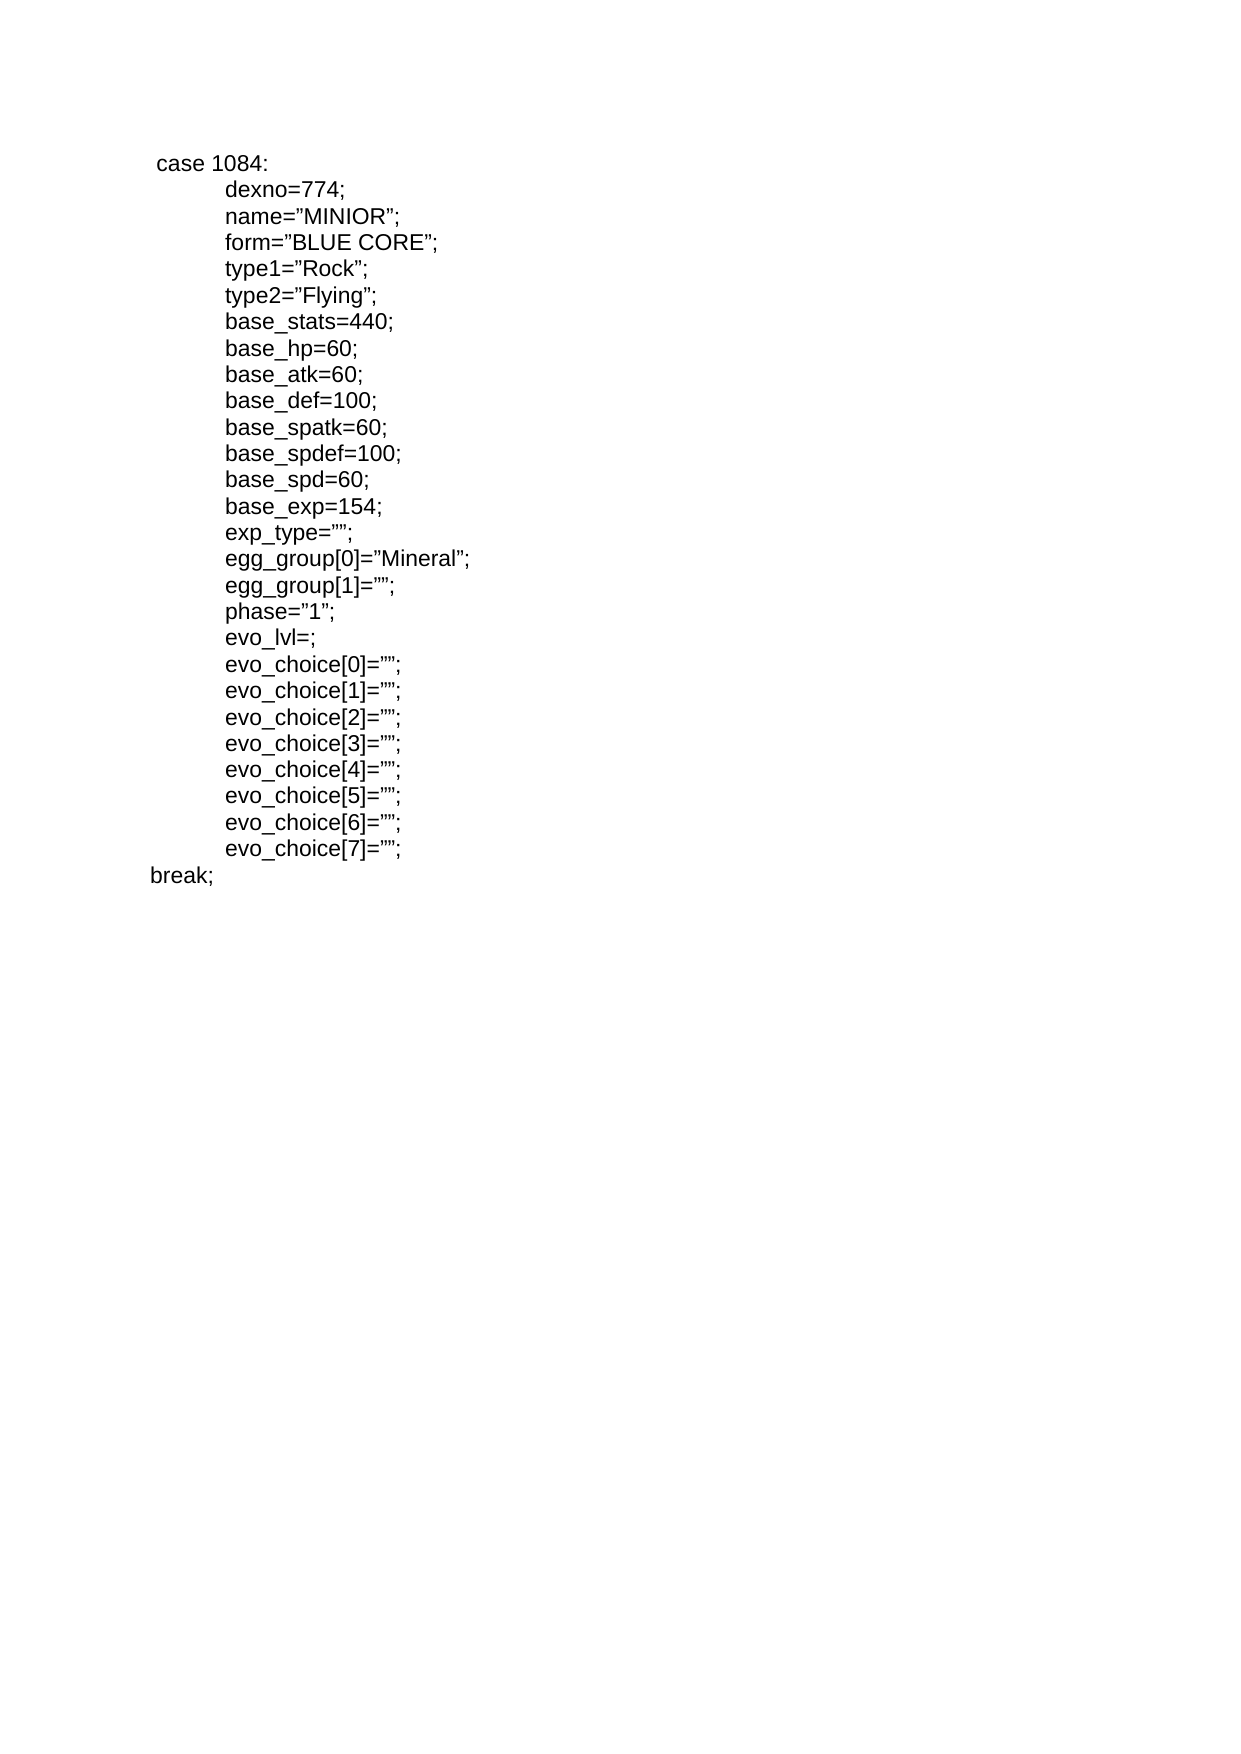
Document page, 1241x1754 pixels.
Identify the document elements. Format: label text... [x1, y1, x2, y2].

text egg_group[0]=”Mineral”; [150, 545, 1090, 572]
text evo_choice[5]=””; [150, 782, 1090, 809]
text evo_choice[6]=””; [150, 809, 1090, 835]
text base_exp=154; [150, 493, 1090, 519]
text base_atk=60; [150, 361, 1090, 387]
text evo_choice[4]=””; [150, 756, 1090, 782]
text phase=”1”; [150, 598, 1090, 624]
text egg_group[1]=””; [150, 572, 1090, 598]
text type1=”Rock”; [150, 255, 1090, 282]
text break; [150, 862, 1090, 888]
text base_def=100; [150, 387, 1090, 413]
text evo_lvl=; [150, 624, 1090, 651]
text exp_type=””; [150, 519, 1090, 545]
text form=”BLUE CORE”; [150, 229, 1090, 255]
text base_spatk=60; [150, 413, 1090, 440]
text evo_choice[0]=””; [150, 651, 1090, 677]
text evo_choice[1]=””; [150, 677, 1090, 703]
text case 1084: [150, 150, 1090, 176]
text base_spd=60; [150, 466, 1090, 493]
text name=”MINIOR”; [150, 203, 1090, 229]
text dexno=774; [150, 176, 1090, 203]
text evo_choice[2]=””; [150, 703, 1090, 730]
text type2=”Flying”; [150, 282, 1090, 308]
text base_stats=440; [150, 308, 1090, 334]
text base_spdef=100; [150, 440, 1090, 466]
text evo_choice[7]=””; [150, 835, 1090, 862]
text evo_choice[3]=””; [150, 730, 1090, 756]
text base_hp=60; [150, 334, 1090, 361]
